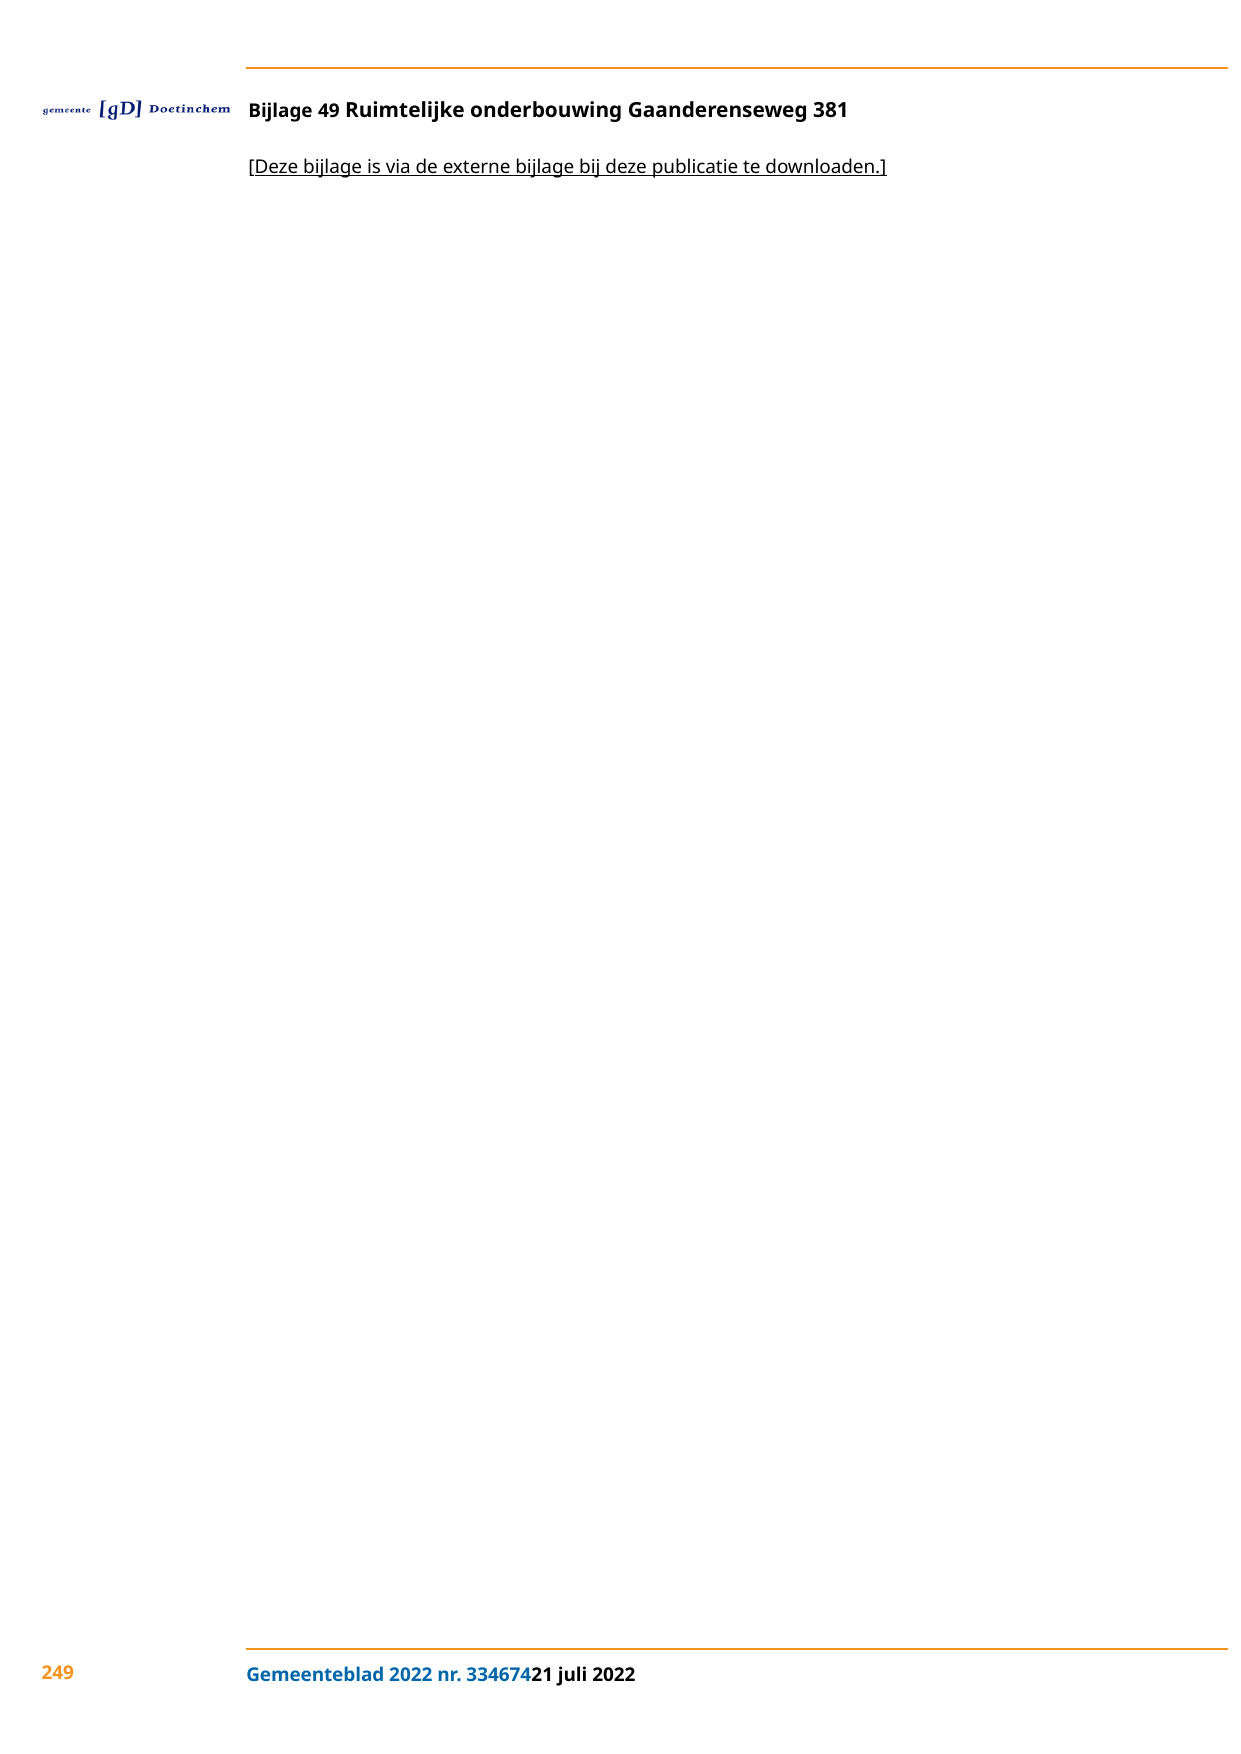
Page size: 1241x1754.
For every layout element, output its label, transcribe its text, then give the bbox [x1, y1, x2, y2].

text Bijlage 49 Ruimtelijke onderbouwing Gaanderenseweg 381 [248, 95, 1152, 123]
picture [41, 47, 231, 172]
text [Deze bijlage is via de externe bijlage bij deze publicatie te downloaden.] [248, 153, 1152, 179]
